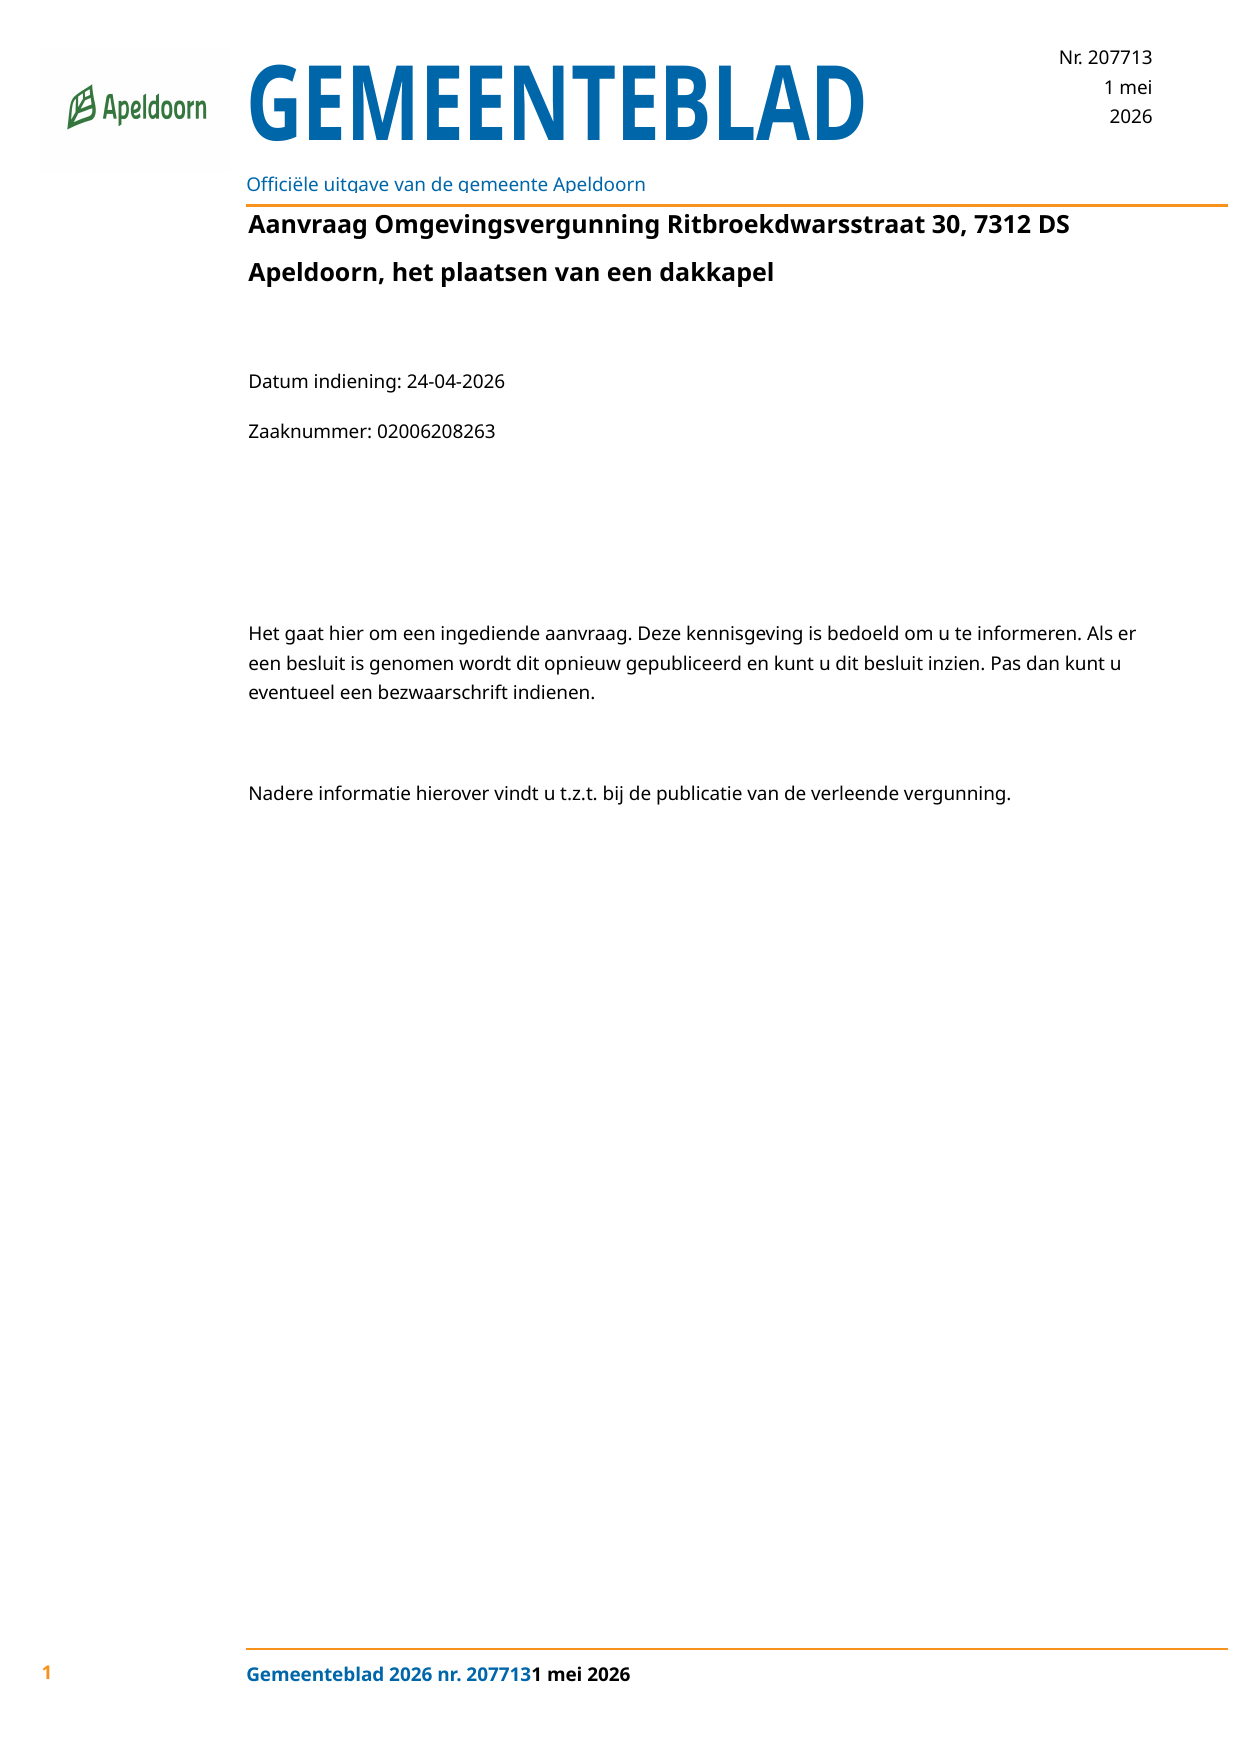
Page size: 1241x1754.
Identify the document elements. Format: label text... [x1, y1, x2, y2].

text Aanvraag Omgevingsvergunning Ritbroekdwarsstraat 30, 7312 DS Apeldoorn, het plaatsen van een dakkapel [248, 207, 1152, 288]
picture [41, 47, 231, 172]
text Zaaknummer: 02006208263 [248, 419, 1152, 444]
text Het gaat hier om een ingediende aanvraag. Deze kennisgeving is bedoeld om u te informeren. Als er een besluit is genomen wordt dit opnieuw gepubliceerd en kunt u dit besluit inzien. Pas dan kunt u eventueel een bezwaarschrift indienen. [248, 620, 1152, 705]
text Datum indiening: 24-04-2026 [248, 368, 1152, 394]
text Nadere informatie hierover vindt u t.z.t. bij de publicatie van de verleende vergunning. [248, 780, 1152, 806]
